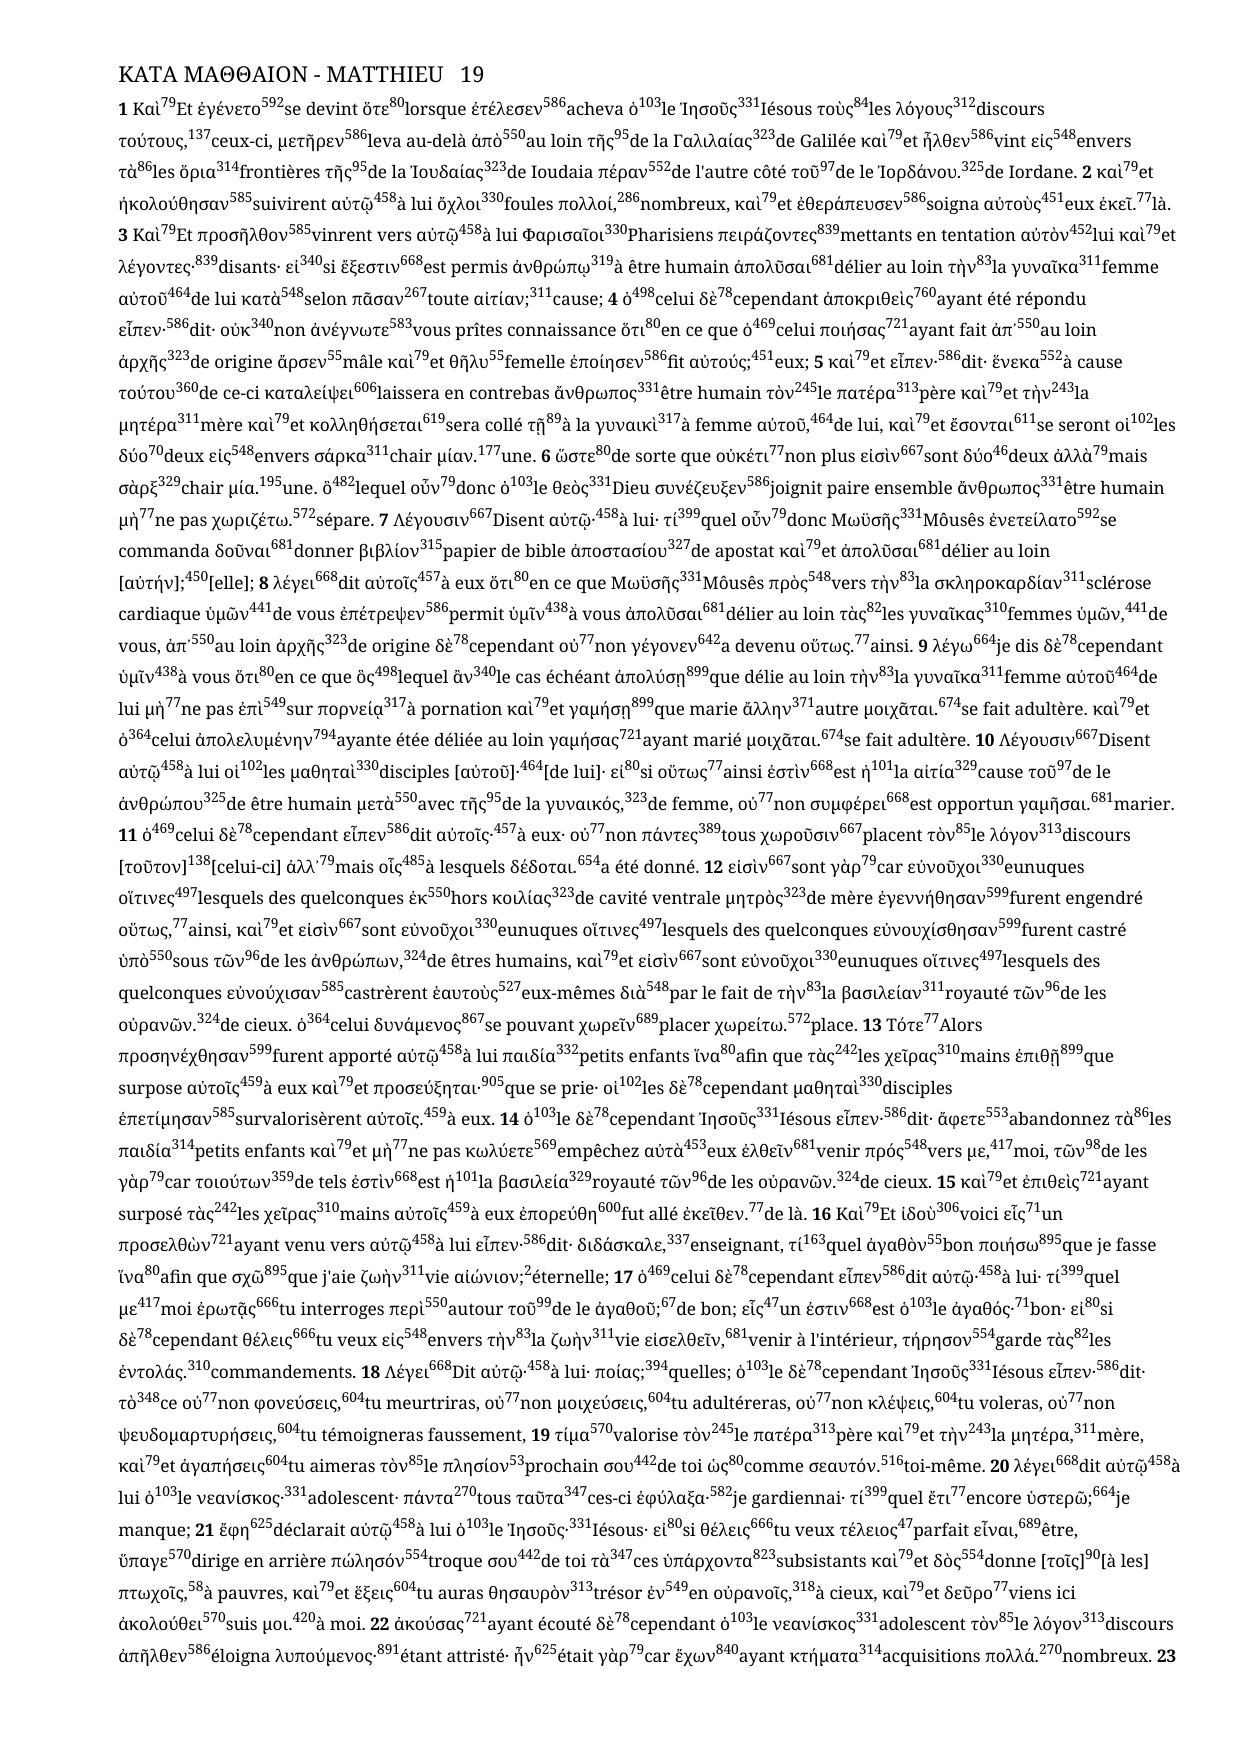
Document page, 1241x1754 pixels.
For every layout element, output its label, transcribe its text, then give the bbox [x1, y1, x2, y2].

text ΚΑΤΑ ΜΑΘΘΑΙΟΝ - MATTHIEU 19 [118, 59, 1181, 89]
text 1 Καὶ79Et ἐγένετο592se devint ὅτε80lorsque ἐτέλεσεν586acheva ὁ103le Ἰησοῦς331Iésous τοὺς84les λόγους312discours τούτους,137ceux-ci, μετῆρεν586leva au-delà ἀπὸ550au loin τῆς95de la Γαλιλαίας323de Galilée καὶ79et ἦλθεν586vint εἰς548envers τὰ86les ὅρια314frontières τῆς95de la Ἰουδαίας323de Ioudaia πέραν552de l'autre côté τοῦ97de le Ἰορδάνου.325de Iordane. 2 καὶ79et ἠκολούθησαν585suivirent αὐτῷ458à lui ὄχλοι330foules πολλοί,286nombreux, καὶ79et ἐθεράπευσεν586soigna αὐτοὺς451eux ἐκεῖ.77là. 3 Καὶ79Et προσῆλθον585vinrent vers αὐτῷ458à lui Φαρισαῖοι330Pharisiens πειράζοντες839mettants en tentation αὐτὸν452lui καὶ79et λέγοντες·839disants· εἰ340si ἔξεστιν668est permis ἀνθρώπῳ319à être humain ἀπολῦσαι681délier au loin τὴν83la γυναῖκα311femme αὐτοῦ464de lui κατὰ548selon πᾶσαν267toute αἰτίαν;311cause; 4 ὁ498celui δὲ78cependant ἀποκριθεὶς760ayant été répondu εἶπεν·586dit· οὐκ340non ἀνέγνωτε583vous prîtes connaissance ὅτι80en ce que ὁ469celui ποιήσας721ayant fait ἀπ᾽550au loin ἀρχῆς323de origine ἄρσεν55mâle καὶ79et θῆλυ55femelle ἐποίησεν586fit αὐτούς;451eux; 5 καὶ79et εἶπεν·586dit· ἕνεκα552à cause τούτου360de ce-ci καταλείψει606laissera en contrebas ἄνθρωπος331être humain τὸν245le πατέρα313père καὶ79et τὴν243la μητέρα311mère καὶ79et κολληθήσεται619sera collé τῇ89à la γυναικὶ317à femme αὐτοῦ,464de lui, καὶ79et ἔσονται611se seront οἱ102les δύο70deux εἰς548envers σάρκα311chair μίαν.177une. 6 ὥστε80de sorte que οὐκέτι77non plus εἰσὶν667sont δύο46deux ἀλλὰ79mais σὰρξ329chair μία.195une. ὃ482lequel οὖν79donc ὁ103le θεὸς331Dieu συνέζευξεν586joignit paire ensemble ἄνθρωπος331être humain μὴ77ne pas χωριζέτω.572sépare. 7 Λέγουσιν667Disent αὐτῷ·458à lui· τί399quel οὖν79donc Μωϋσῆς331Môusês ἐνετείλατο592se commanda δοῦναι681donner βιβλίον315papier de bible ἀποστασίου327de apostat καὶ79et ἀπολῦσαι681délier au loin [αὐτήν];450[elle]; 8 λέγει668dit αὐτοῖς457à eux ὅτι80en ce que Μωϋσῆς331Môusês πρὸς548vers τὴν83la σκληροκαρδίαν311sclérose cardiaque ὑμῶν441de vous ἐπέτρεψεν586permit ὑμῖν438à vous ἀπολῦσαι681délier au loin τὰς82les γυναῖκας310femmes ὑμῶν,441de vous, ἀπ᾽550au loin ἀρχῆς323de origine δὲ78cependant οὐ77non γέγονεν642a devenu οὕτως.77ainsi. 9 λέγω664je dis δὲ78cependant ὑμῖν438à vous ὅτι80en ce que ὃς498lequel ἂν340le cas échéant ἀπολύσῃ899que délie au loin τὴν83la γυναῖκα311femme αὐτοῦ464de lui μὴ77ne pas ἐπὶ549sur πορνείᾳ317à pornation καὶ79et γαμήσῃ899que marie ἄλλην371autre μοιχᾶται.674se fait adultère. καὶ79et ὁ364celui ἀπολελυμένην794ayante étée déliée au loin γαμήσας721ayant marié μοιχᾶται.674se fait adultère. 10 Λέγουσιν667Disent αὐτῷ458à lui οἱ102les μαθηταὶ330disciples [αὐτοῦ]·464[de lui]· εἰ80si οὕτως77ainsi ἐστὶν668est ἡ101la αἰτία329cause τοῦ97de le ἀνθρώπου325de être humain μετὰ550avec τῆς95de la γυναικός,323de femme, οὐ77non συμφέρει668est opportun γαμῆσαι.681marier. 11 ὁ469celui δὲ78cependant εἶπεν586dit αὐτοῖς·457à eux· οὐ77non πάντες389tous χωροῦσιν667placent τὸν85le λόγον313discours [τοῦτον]138[celui-ci] ἀλλ᾽79mais οἷς485à lesquels δέδοται.654a été donné. 12 εἰσὶν667sont γὰρ79car εὐνοῦχοι330eunuques οἵτινες497lesquels des quelconques ἐκ550hors κοιλίας323de cavité ventrale μητρὸς323de mère ἐγεννήθησαν599furent engendré οὕτως,77ainsi, καὶ79et εἰσὶν667sont εὐνοῦχοι330eunuques οἵτινες497lesquels des quelconques εὐνουχίσθησαν599furent castré ὑπὸ550sous τῶν96de les ἀνθρώπων,324de êtres humains, καὶ79et εἰσὶν667sont εὐνοῦχοι330eunuques οἵτινες497lesquels des quelconques εὐνούχισαν585castrèrent ἑαυτοὺς527eux-mêmes διὰ548par le fait de τὴν83la βασιλείαν311royauté τῶν96de les οὐρανῶν.324de cieux. ὁ364celui δυνάμενος867se pouvant χωρεῖν689placer χωρείτω.572place. 13 Τότε77Alors προσηνέχθησαν599furent apporté αὐτῷ458à lui παιδία332petits enfants ἵνα80afin que τὰς242les χεῖρας310mains ἐπιθῇ899que surpose αὐτοῖς459à eux καὶ79et προσεύξηται·905que se prie· οἱ102les δὲ78cependant μαθηταὶ330disciples ἐπετίμησαν585survalorisèrent αὐτοῖς.459à eux. 14 ὁ103le δὲ78cependant Ἰησοῦς331Iésous εἶπεν·586dit· ἄφετε553abandonnez τὰ86les παιδία314petits enfants καὶ79et μὴ77ne pas κωλύετε569empêchez αὐτὰ453eux ἐλθεῖν681venir πρός548vers με,417moi, τῶν98de les γὰρ79car τοιούτων359de tels ἐστὶν668est ἡ101la βασιλεία329royauté τῶν96de les οὐρανῶν.324de cieux. 15 καὶ79et ἐπιθεὶς721ayant surposé τὰς242les χεῖρας310mains αὐτοῖς459à eux ἐπορεύθη600fut allé ἐκεῖθεν.77de là. 16 Καὶ79Et ἰδοὺ306voici εἷς71un προσελθὼν721ayant venu vers αὐτῷ458à lui εἶπεν·586dit· διδάσκαλε,337enseignant, τί163quel ἀγαθὸν55bon ποιήσω895que je fasse ἵνα80afin que σχῶ895que j'aie ζωὴν311vie αἰώνιον;2éternelle; 17 ὁ469celui δὲ78cependant εἶπεν586dit αὐτῷ·458à lui· τί399quel με417moi ἐρωτᾷς666tu interroges περὶ550autour τοῦ99de le ἀγαθοῦ;67de bon; εἷς47un ἐστιν668est ὁ103le ἀγαθός·71bon· εἰ80si δὲ78cependant θέλεις666tu veux εἰς548envers τὴν83la ζωὴν311vie εἰσελθεῖν,681venir à l'intérieur, τήρησον554garde τὰς82les ἐντολάς.310commandements. 18 Λέγει668Dit αὐτῷ·458à lui· ποίας;394quelles; ὁ103le δὲ78cependant Ἰησοῦς331Iésous εἶπεν·586dit· τὸ348ce οὐ77non φονεύσεις,604tu meurtriras, οὐ77non μοιχεύσεις,604tu adultéreras, οὐ77non κλέψεις,604tu voleras, οὐ77non ψευδομαρτυρήσεις,604tu témoigneras faussement, 19 τίμα570valorise τὸν245le πατέρα313père καὶ79et τὴν243la μητέρα,311mère, καὶ79et ἀγαπήσεις604tu aimeras τὸν85le πλησίον53prochain σου442de toi ὡς80comme σεαυτόν.516toi-même. 20 λέγει668dit αὐτῷ458à lui ὁ103le νεανίσκος·331adolescent· πάντα270tous ταῦτα347ces-ci ἐφύλαξα·582je gardiennai· τί399quel ἔτι77encore ὑστερῶ;664je manque; 21 ἔφη625déclarait αὐτῷ458à lui ὁ103le Ἰησοῦς·331Iésous· εἰ80si θέλεις666tu veux τέλειος47parfait εἶναι,689être, ὕπαγε570dirige en arrière πώλησόν554troque σου442de toi τὰ347ces ὑπάρχοντα823subsistants καὶ79et δὸς554donne [τοῖς]90[à les] πτωχοῖς,58à pauvres, καὶ79et ἕξεις604tu auras θησαυρὸν313trésor ἐν549en οὐρανοῖς,318à cieux, καὶ79et δεῦρο77viens ici ἀκολούθει570suis μοι.420à moi. 22 ἀκούσας721ayant écouté δὲ78cependant ὁ103le νεανίσκος331adolescent τὸν85le λόγον313discours ἀπῆλθεν586éloigna λυπούμενος·891étant attristé· ἦν625était γὰρ79car ἔχων840ayant κτήματα314acquisitions πολλά.270nombreux. 23 Ὁ103Le δὲ78cependant Ἰησοῦς331Iésous εἶπεν586dit τοῖς90à les μαθηταῖς318à disciples αὐτοῦ·464de lui· ἀμὴν304amen λέγω664je dis ὑμῖν438à vous ὅτι80en ce que πλούσιος71riche δυσκόλως77difficilement εἰσελεύσεται612se viendra à l'intérieur εἰς548envers τὴν83la βασιλείαν311royauté τῶν96de les οὐρανῶν.324de cieux. 24 πάλιν77de nouveau δὲ78cependant λέγω664je dis ὑμῖν,438à vous, εὐκοπώτερόν49plus facile ἐστιν668est κάμηλον313chameau διὰ550par τρήματος327de trou ῥαφίδος323de aiguille διελθεῖν681passer à travers ἢ79ou πλούσιον53riche εἰσελθεῖν681venir à l'intérieur εἰς548envers τὴν83la βασιλείαν311royauté τοῦ97de le θεοῦ.325de Dieu. 25 ἀκούσαντες720ayants écoutés δὲ78cependant οἱ102les μαθηταὶ330disciples ἐξεπλήσσοντο635étaient heurté à l'excès σφόδρα77véhémentement λέγοντες·839disants· τίς410quel ἄρα77par conséquent δύναται674se peut σωθῆναι;683être sauvé; 26 ἐμβλέψας721ayant entré regard δὲ78cependant ὁ103le Ἰησοῦς331Iésous εἶπεν586dit αὐτοῖς·457à eux· παρὰ549à côté ἀνθρώποις318à êtres humains τοῦτο366ce-ci ἀδύνατόν49impuissant ἐστιν,668est, παρὰ549à côté δὲ78cependant θεῷ319à Dieu πάντα391tous δυνατά.48puissants. 27 Τότε77Alors ἀποκριθεὶς760ayant été répondu ὁ103le Πέτρος331Pierre εἶπεν586dit αὐτῷ·458à lui· ἰδοὺ306voici ἡμεῖς430nous ἀφήκαμεν581nous abandonnâmes πάντα374tous καὶ79et ἠκολουθήσαμέν581nous suivîmes σοι·439à toi· τί412quel ἄρα77par conséquent ἔσται612se sera ἡμῖν;419à nous; 28 ὁ103le δὲ78cependant Ἰησοῦς331Iésous εἶπεν586dit αὐτοῖς·457à eux· ἀμὴν304amen λέγω664je dis ὑμῖν438à vous ὅτι80en ce que ὑμεῖς447vous οἱ497ceux ἀκολουθήσαντές720ayants suivis μοι420à moi ἐν549en τῇ89à la παλιγγενεσίᾳ,317à régénération, ὅταν80lorsque le cas échéant καθίσῃ899que asseye ὁ103le υἱὸς331fils τοῦ97de le ἀνθρώπου325de être humain ἐπὶ550sur θρόνου325de trône δόξης323de gloire αὐτοῦ,464de lui, καθήσεσθε609vous vous serez assis καὶ77aussi ὑμεῖς447vous ἐπὶ548sur δώδεκα178douze θρόνους312trônes κρίνοντες839jugeants τὰς82les δώδεκα176douze φυλὰς310tribus τοῦ97de le Ἰσραήλ.325de Israël. 29 καὶ79et πᾶς390tout ὅστις498lequel un quelconque ἀφῆκεν586abandonna οἰκίας310maisons d'habitations ἢ79ou ἀδελφοὺς312frères ἢ79ou ἀδελφὰς310soeurs ἢ79ou πατέρα313père ἢ79ou μητέρα311mère ἢ79ou γυναῖκα311femme ἢ79ou τέκνα314enfants ἢ79ou ἀγροὺς312champs ἕνεκεν552à cause τοῦ99de le ἐμοῦ424de moi ὀνόματός,327de nom, ἑκατονταπλασίονα5centuple λήμψεται612se prendra καὶ79et ζωὴν311vie αἰώνιον2éternelle κληρονομήσει.606héritera. 30 πολλοὶ389nombreux δὲ78cependant ἔσονται611se seront πρῶτοι70premiers ἔσχατοι46derniers καὶ79et ἔσχατοι70derniers πρῶτοι.46premiers. [118, 93, 1181, 1667]
